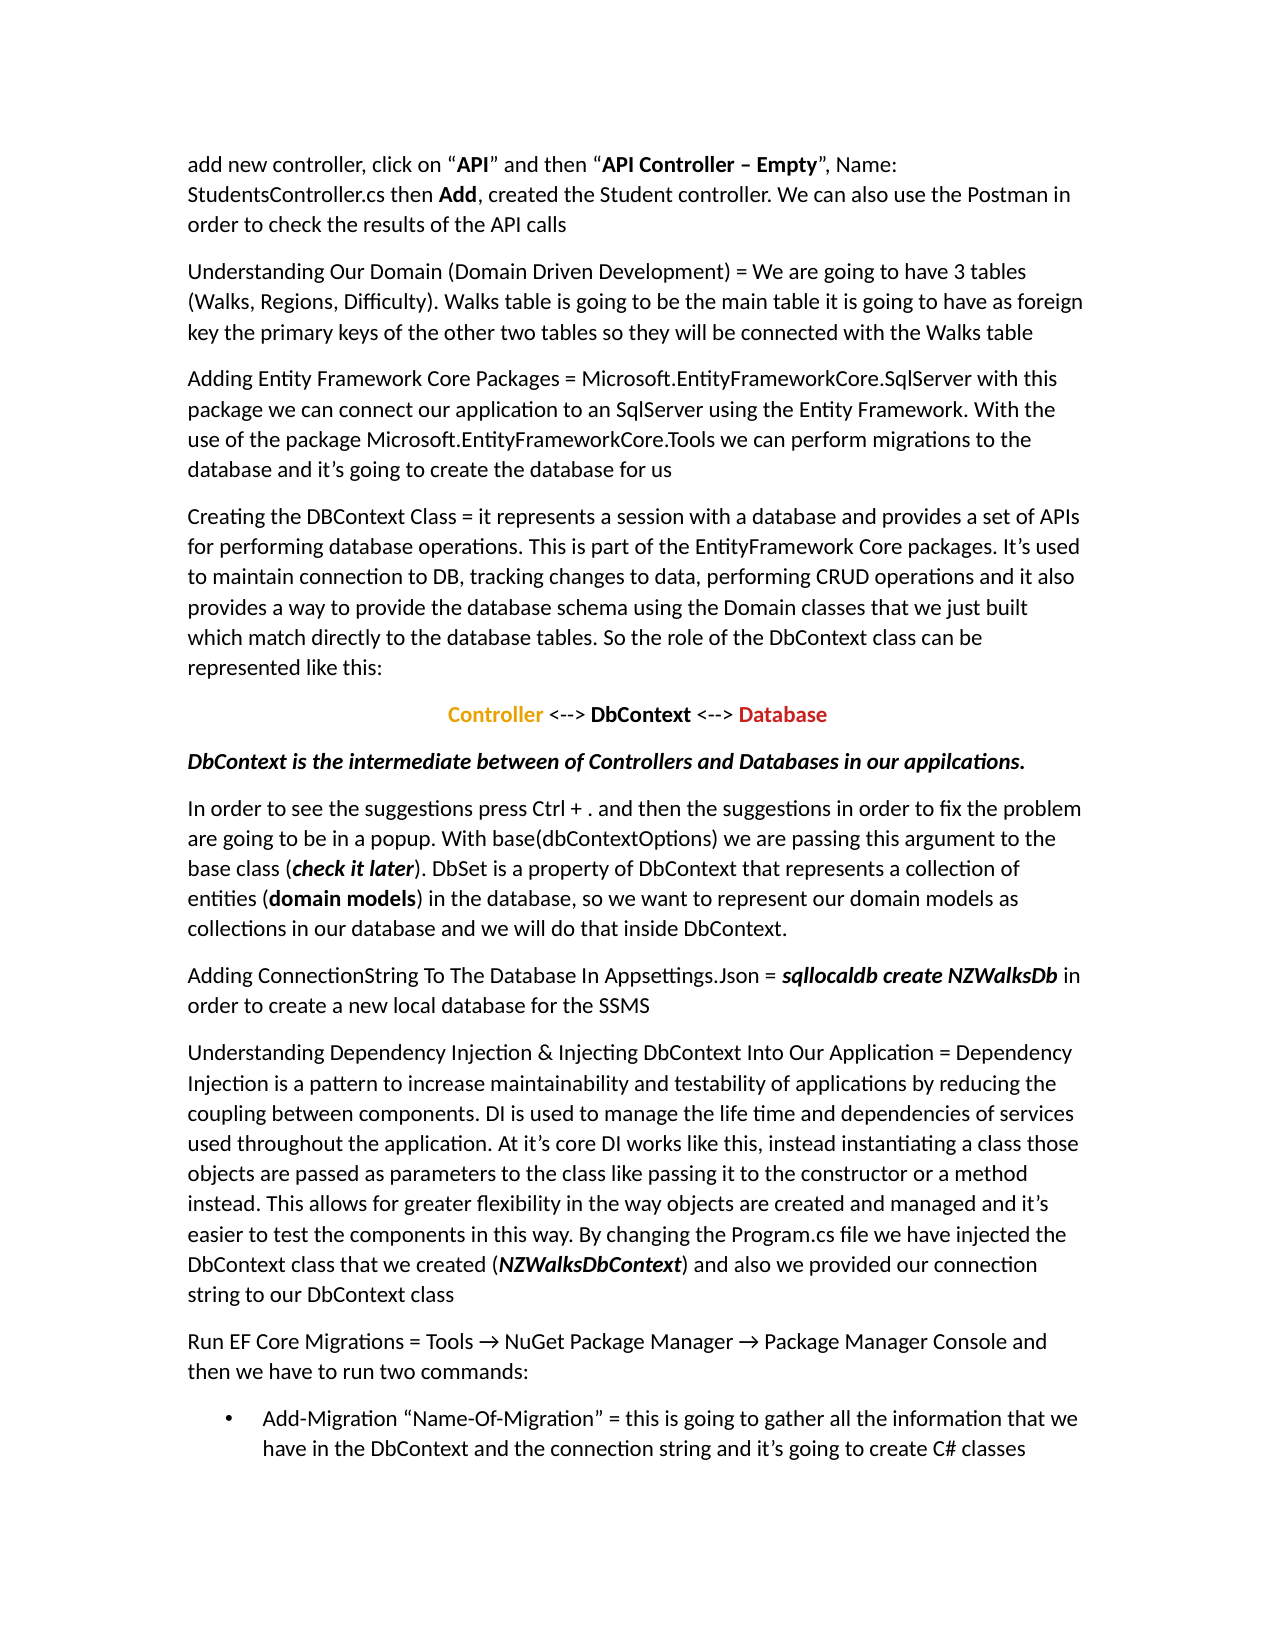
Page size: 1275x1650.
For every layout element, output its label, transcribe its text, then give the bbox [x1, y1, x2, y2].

text DbContext is the intermediate between of Controllers and Databases in our appilcations. [187, 747, 1087, 775]
text Creating the DBContext Class = it represents a session with a database and provides a set of APIs for performing database operations. This is part of the EntityFramework Core packages. It’s used to maintain connection to DB, tracking changes to data, performing CRUD operations and it also provides a way to provide the database schema using the Domain classes that we just built which match directly to the database tables. So the role of the DbContext class can be represented like this: [187, 502, 1087, 681]
text Adding ConnectionString To The Database In Appsettings.Json = sqllocaldb create NZWalksDb in order to create a new local database for the SSMS [187, 961, 1087, 1020]
text Run EF Core Migrations = Tools → NuGet Package Manager → Package Manager Console and then we have to run two commands: [187, 1327, 1087, 1385]
text Understanding Our Domain (Domain Driven Development) = We are going to have 3 tables (Walks, Regions, Difficulty). Walks table is going to be the main table it is going to have as foreign key the primary keys of the other two tables so they will be connected with the Walks table [187, 257, 1087, 346]
text Controller <--> DbContext <--> Database [187, 700, 1087, 728]
text Adding Entity Framework Core Packages = Microsoft.EntityFrameworkCore.SqlServer with this package we can connect our application to an SqlServer using the Entity Framework. With the use of the package Microsoft.EntityFrameworkCore.Tools we can perform migrations to the database and it’s going to create the database for us [187, 364, 1087, 483]
text Understanding Dependency Injection & Injecting DbContext Into Our Application = Dependency Injection is a pattern to increase maintainability and testability of applications by reducing the coupling between components. DI is used to manage the life time and dependencies of services used throughout the application. At it’s core DI works like this, instead instantiating a class those objects are passed as parameters to the class like passing it to the constructor or a method instead. This allows for greater flexibility in the way objects are created and managed and it’s easier to test the components in this way. By changing the Program.cs file we have injected the DbContext class that we created (NZWalksDbContext) and also we provided our connection string to our DbContext class [187, 1038, 1087, 1308]
list Add-Migration “Name-Of-Migration” = this is going to gather all the information that we have in the DbContext and the connection string and it’s going to create C# classes [225, 1404, 1087, 1462]
text add new controller, click on “API” and then “API Controller – Empty”, Name: StudentsController.cs then Add, created the Student controller. We can also use the Postman in order to check the results of the API calls [187, 150, 1087, 238]
text In order to see the suggestions press Ctrl + . and then the suggestions in order to fix the problem are going to be in a popup. With base(dbContextOptions) we are passing this argument to the base class (check it later). DbSet is a property of DbContext that represents a collection of entities (domain models) in the database, so we want to represent our domain models as collections in our database and we will do that inside DbContext. [187, 794, 1087, 943]
